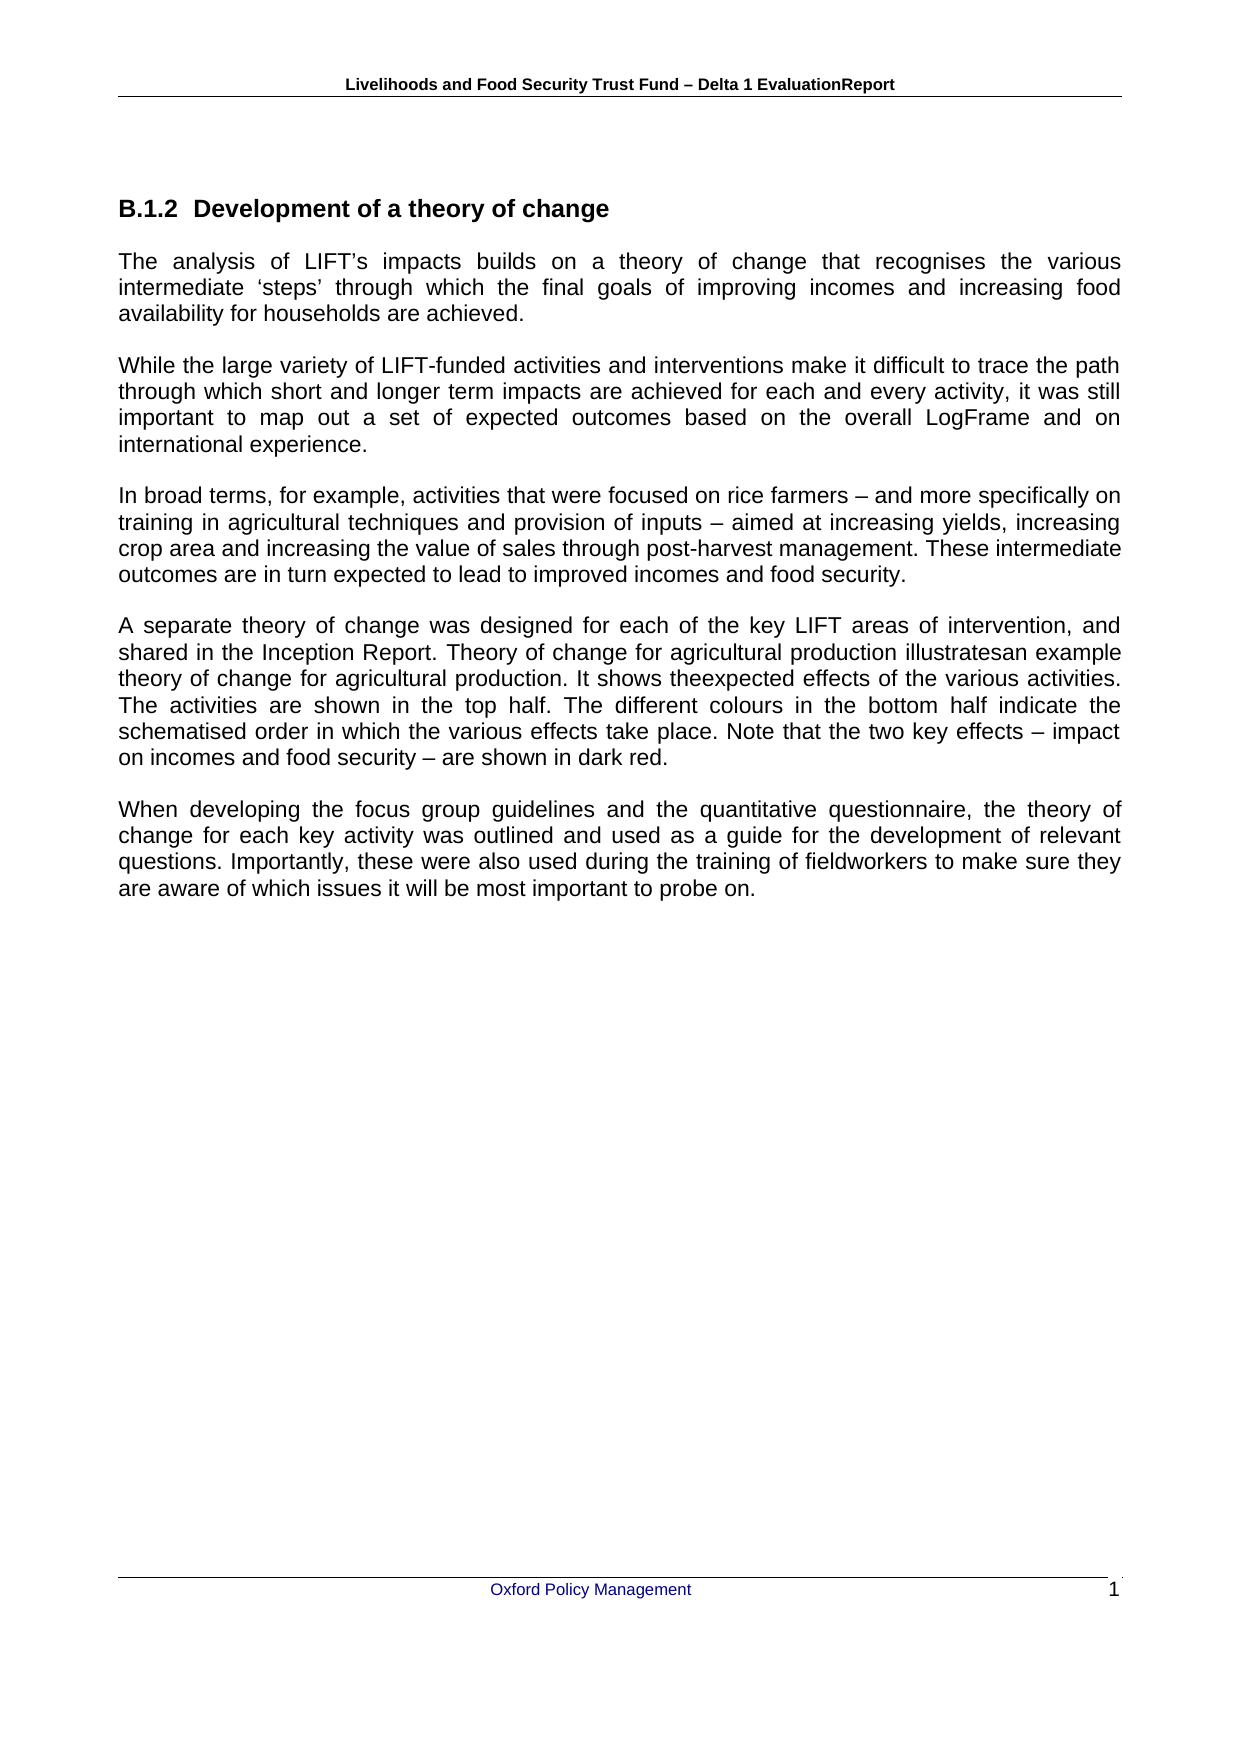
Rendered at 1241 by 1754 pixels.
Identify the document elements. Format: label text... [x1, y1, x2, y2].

text The analysis of LIFT’s impacts builds on a theory of change that recognises the various intermediate ‘steps’ through which the final goals of improving incomes and increasing food availability for households are achieved. [118, 248, 1122, 327]
text While the large variety of LIFT-funded activities and interventions make it difficult to trace the path through which short and longer term impacts are achieved for each and every activity, it was still important to map out a set of expected outcomes based on the overall LogFrame and on international experience. [118, 352, 1122, 457]
text In broad terms, for example, activities that were focused on rice farmers – and more specifically on training in agricultural techniques and provision of inputs – aimed at increasing yields, increasing crop area and increasing the value of sales through post-harvest management. These intermediate outcomes are in turn expected to lead to improved incomes and food security. [118, 482, 1122, 587]
text A separate theory of change was designed for each of the key LIFT areas of intervention, and shared in the Inception Report. Figure B.2 illustratesan example theory of change for agricultural production. It shows theexpected effects of the various activities. The activities are shown in the top half. The different colours in the bottom half indicate the schematised order in which the various effects take place. Note that the two key effects – impact on incomes and food security – are shown in dark red. [118, 612, 1122, 771]
text When developing the focus group guidelines and the quantitative questionnaire, the theory of change for each key activity was outlined and used as a guide for the development of relevant questions. Importantly, these were also used during the training of fieldworkers to make sure they are aware of which issues it will be most important to probe on. [118, 796, 1122, 901]
subtitle Development of a theory of change [118, 194, 1122, 223]
